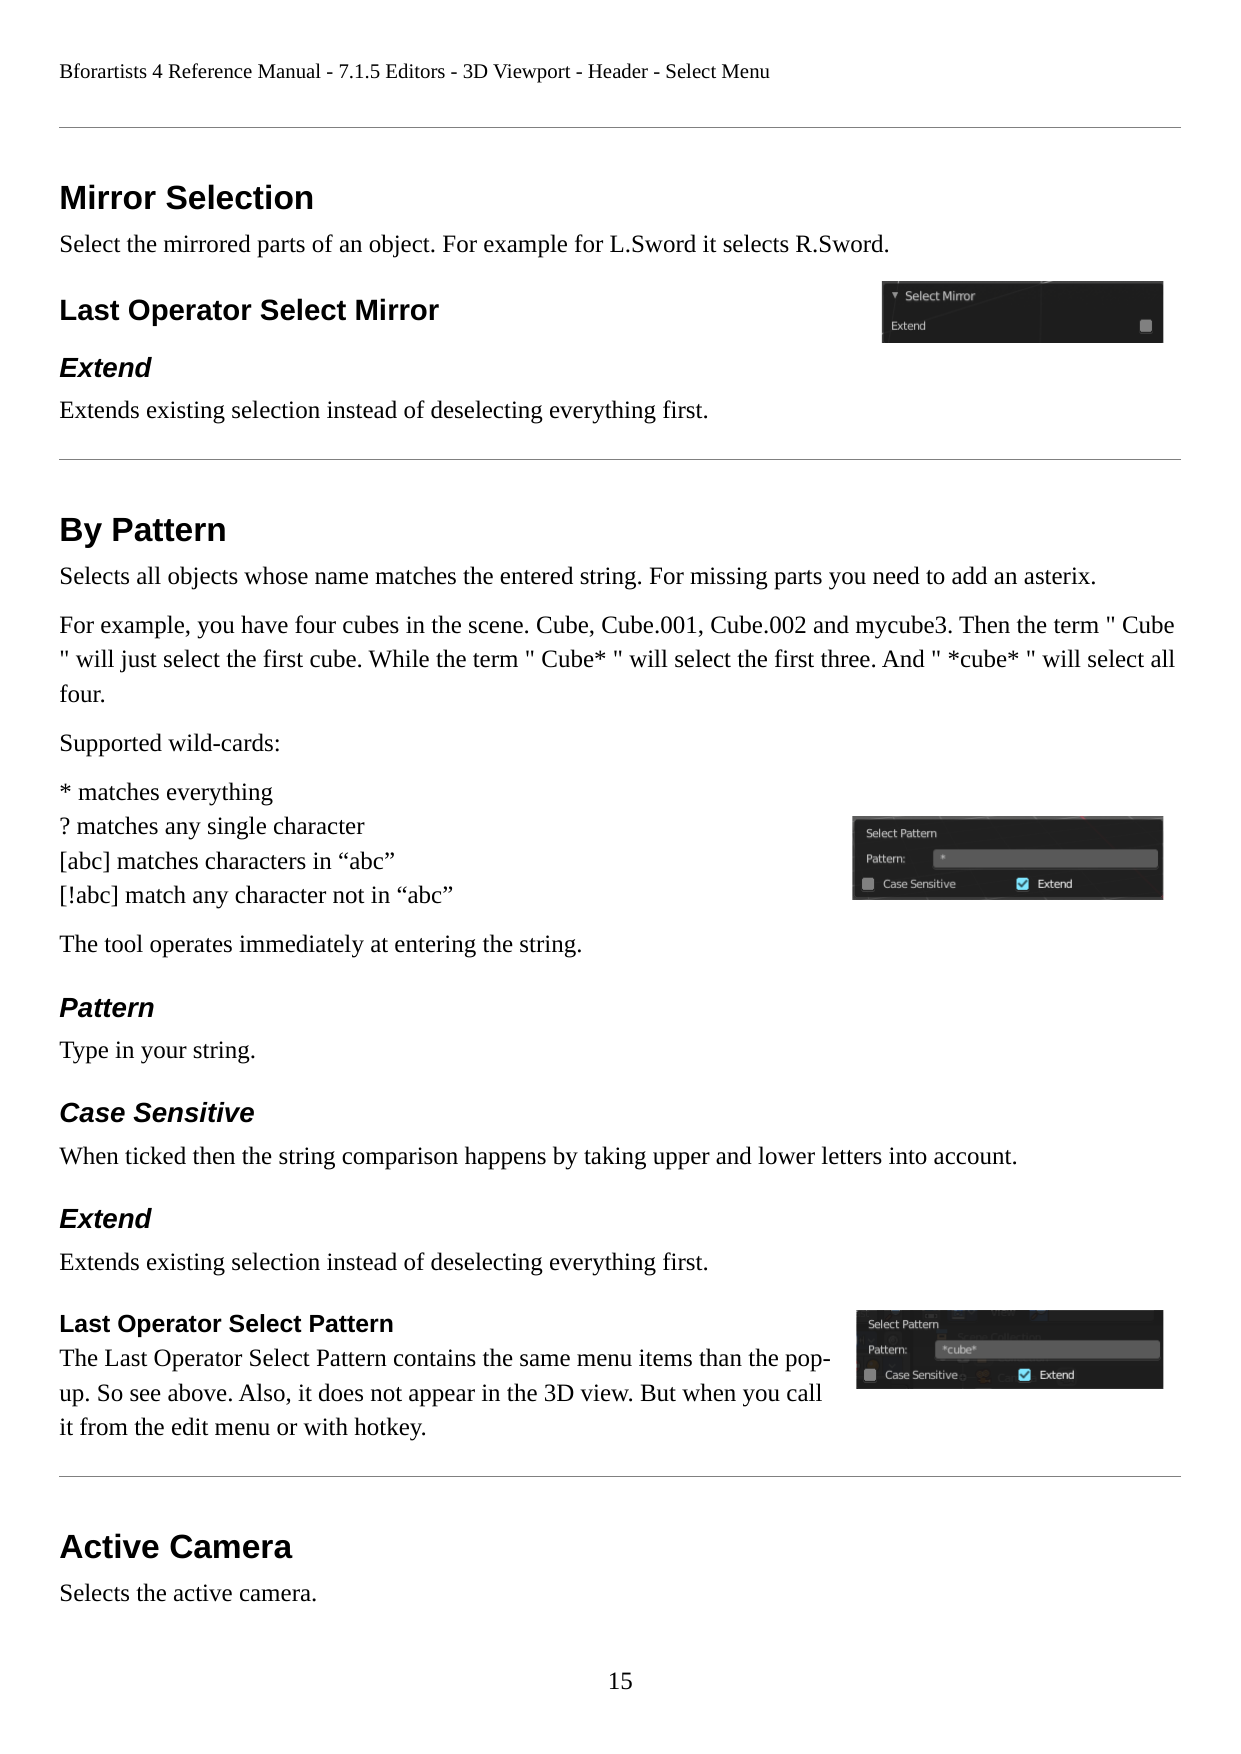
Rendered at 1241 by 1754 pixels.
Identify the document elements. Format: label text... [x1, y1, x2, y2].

subtitle [1164, 292, 1181, 326]
subtitle Active Camera [59, 1527, 1181, 1565]
text Supported wild-cards: [59, 728, 1181, 757]
picture [881, 281, 1164, 343]
text The Last Operator Select Pattern contains the same menu items than the pop-up. So see above. Also, it does not appear in the 3D view. But when you call it from the edit menu or with hotkey. [59, 1343, 1181, 1441]
subtitle Case Sensitive [59, 1097, 1181, 1129]
text Select the mirrored parts of an object. For example for L.Sword it selects R.Sword. [59, 229, 1181, 257]
text The tool operates immediately at entering the string. [59, 929, 1181, 958]
text Extends existing selection instead of deselecting everything first. [59, 396, 1181, 424]
picture [856, 1310, 1164, 1389]
subtitle Pattern [59, 991, 1181, 1023]
subtitle Last Operator Select Pattern [59, 1309, 1181, 1337]
text Selects the active camera. [59, 1578, 1181, 1606]
subtitle Extend [59, 351, 1181, 383]
subtitle By Pattern [59, 509, 1181, 548]
picture [852, 816, 1164, 900]
text Type in your string. [59, 1035, 1181, 1064]
subtitle Mirror Selection [59, 178, 1181, 216]
text * matches everything ? matches any single character [abc] matches characters in “abc” [!abc] match any character not in “abc” [59, 777, 1181, 909]
subtitle Extend [59, 1203, 1181, 1235]
text Selects all objects whose name matches the entered string. For missing parts you need to add an asterix. [59, 561, 1181, 589]
subtitle Last Operator Select Mirror [59, 292, 881, 326]
text For example, you have four cubes in the scene. Cube, Cube.001, Cube.002 and mycube3. Then the term " Cube " will just select the first cube. While the term " Cube* " will select the first three. And " *cube* " will select all four. [59, 610, 1181, 707]
text When ticked then the string comparison happens by taking upper and lower letters into account. [59, 1141, 1181, 1170]
text Extends existing selection instead of deselecting everything first. [59, 1247, 1181, 1276]
